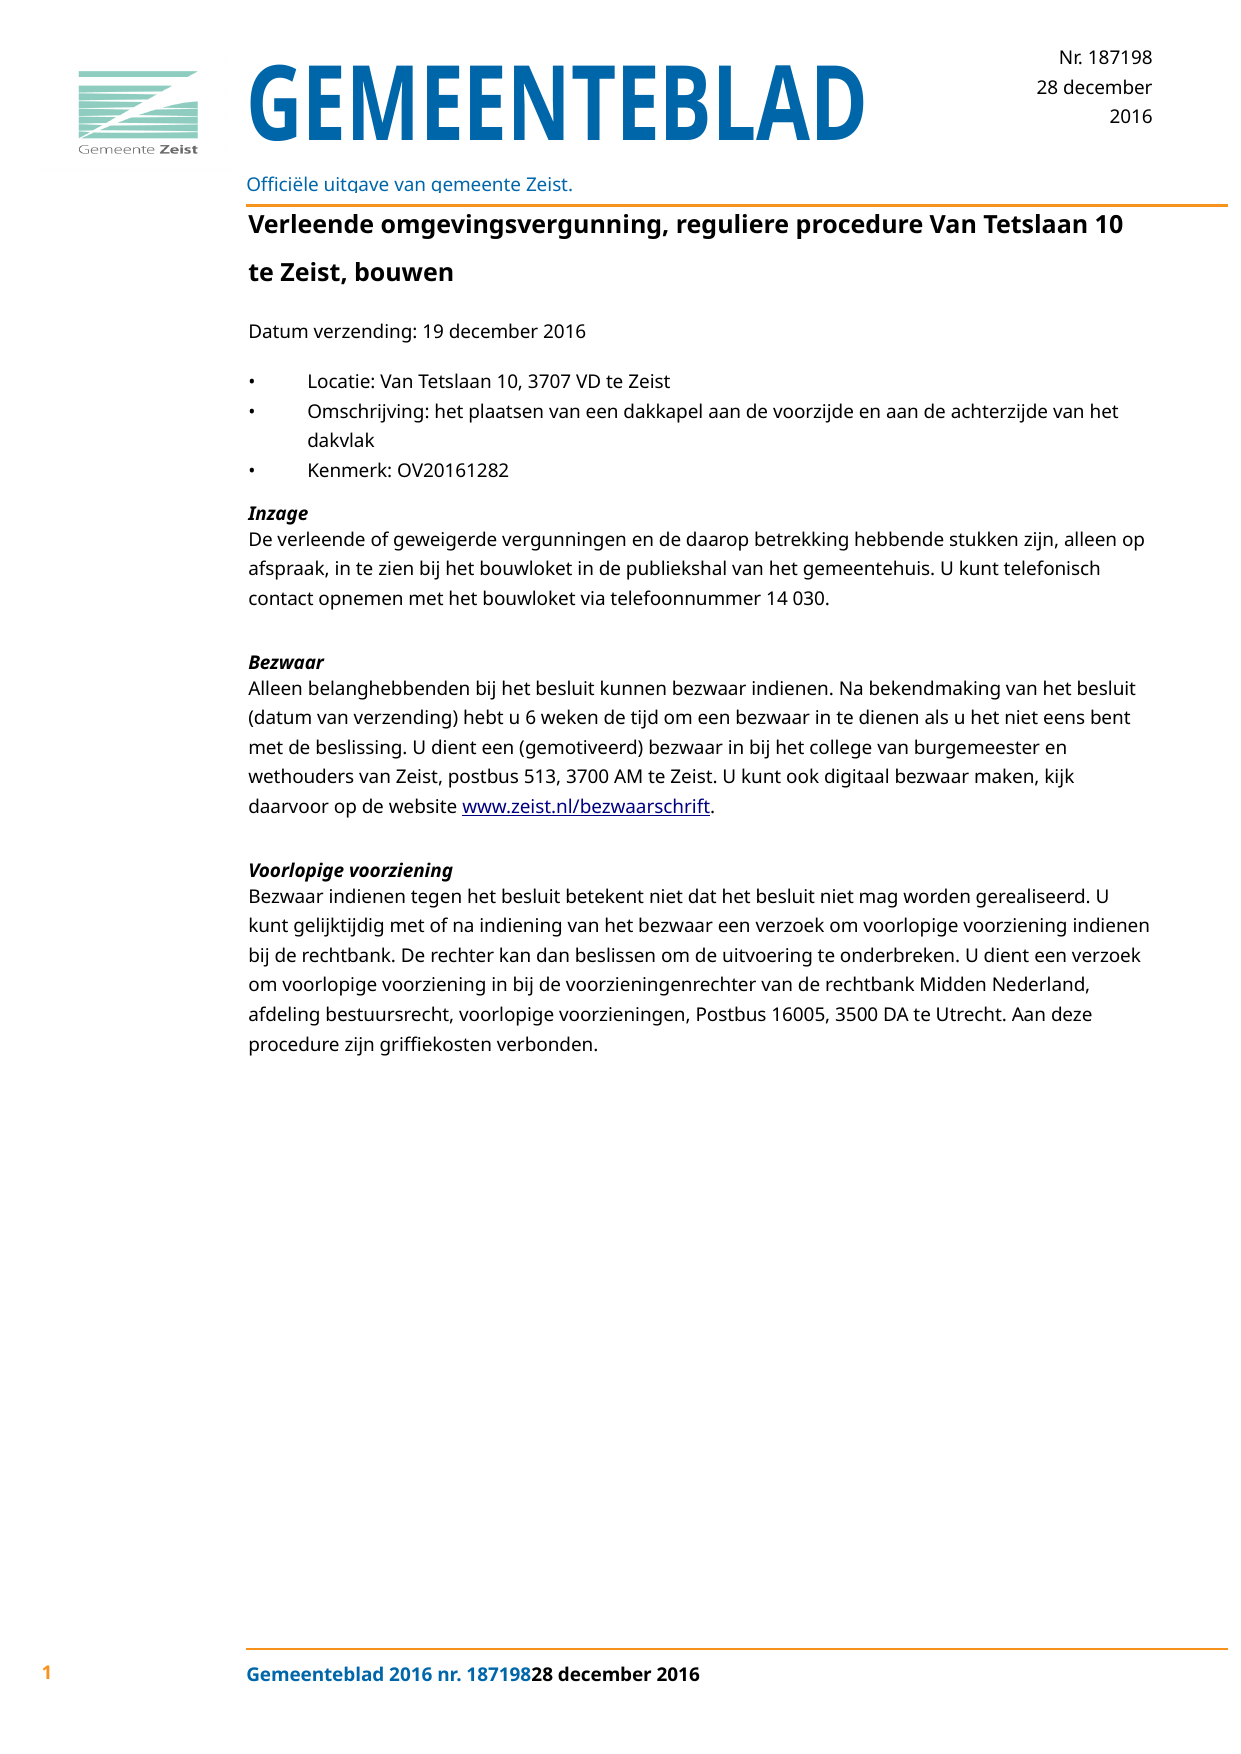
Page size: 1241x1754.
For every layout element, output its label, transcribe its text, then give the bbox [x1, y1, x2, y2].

text De verleende of geweigerde vergunningen en de daarop betrekking hebbende stukken zijn, alleen op afspraak, in te zien bij het bouwloket in de publiekshal van het gemeentehuis. U kunt telefonisch contact opnemen met het bouwloket via telefoonnummer 14 030. [248, 526, 1152, 611]
picture [41, 47, 231, 172]
text Inzage [248, 500, 1152, 526]
text Verleende omgevingsvergunning, reguliere procedure Van Tetslaan 10 te Zeist, bouwen [248, 207, 1152, 288]
text Bezwaar indienen tegen het besluit betekent niet dat het besluit niet mag worden gerealiseerd. U kunt gelijktijdig met of na indiening van het bezwaar een verzoek om voorlopige voorziening indienen bij de rechtbank. De rechter kan dan beslissen om de uitvoering te onderbreken. U dient een verzoek om voorlopige voorziening in bij de voorzieningenrechter van de rechtbank Midden Nederland, afdeling bestuursrecht, voorlopige voorzieningen, Postbus 16005, 3500 DA te Utrecht. Aan deze procedure zijn griffiekosten verbonden. [248, 883, 1152, 1056]
text Bezwaar [248, 649, 1152, 675]
text Alleen belanghebbenden bij het besluit kunnen bezwaar indienen. Na bekendmaking van het besluit (datum van verzending) hebt u 6 weken de tijd om een bezwaar in te dienen als u het niet eens bent met de beslissing. U dient een (gemotiveerd) bezwaar in bij het college van burgemeester en wethouders van Zeist, postbus 513, 3700 AM te Zeist. U kunt ook digitaal bezwaar maken, kijk daarvoor op de website www.zeist.nl/bezwaarschrift. [248, 675, 1152, 819]
text Voorlopige voorziening [248, 857, 1152, 883]
list Locatie: Van Tetslaan 10, 3707 VD te Zeist [248, 368, 1152, 394]
text Datum verzending: 19 december 2016 [248, 318, 1152, 344]
list Omschrijving: het plaatsen van een dakkapel aan de voorzijde en aan de achterzijde van het dakvlak [248, 398, 1152, 453]
list Kenmerk: OV20161282 [248, 457, 1152, 483]
